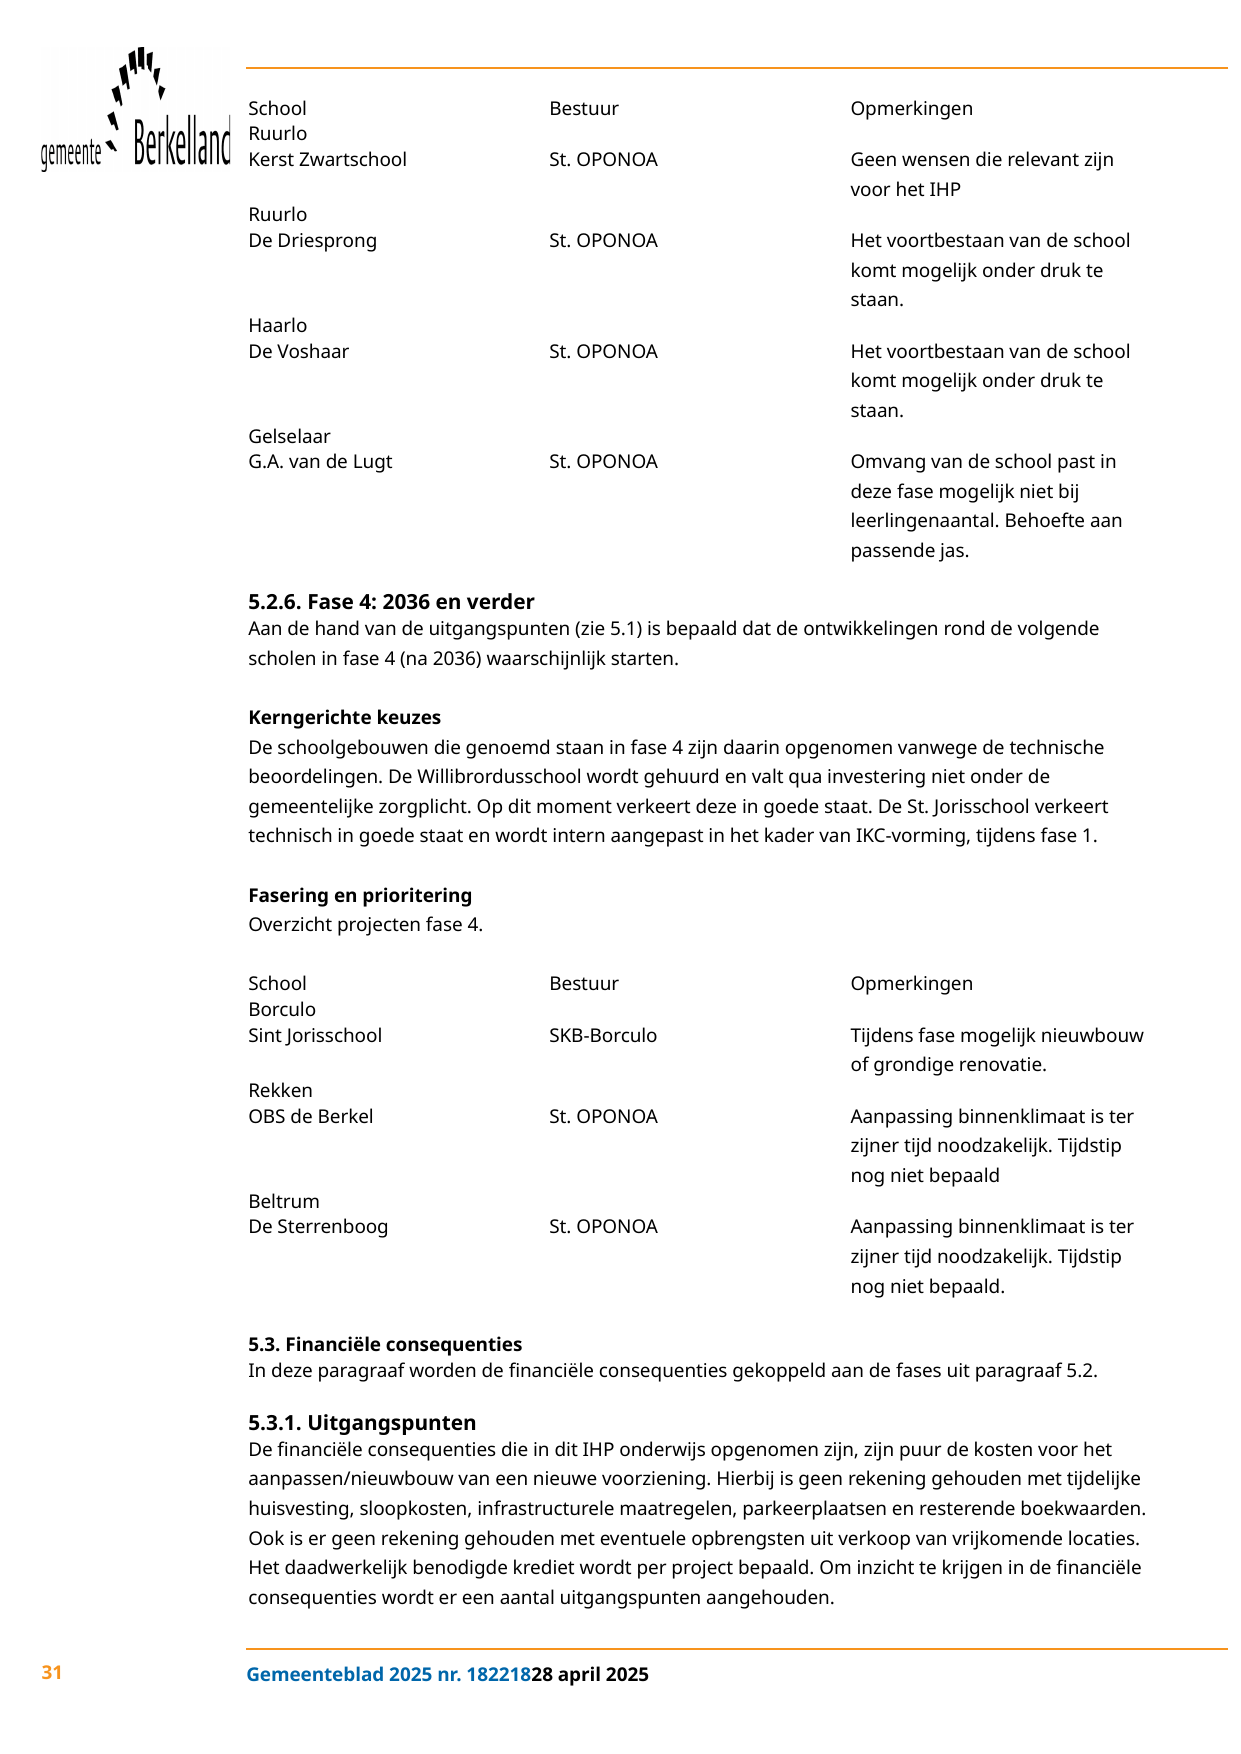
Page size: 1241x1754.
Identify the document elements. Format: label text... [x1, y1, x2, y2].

text Fasering en prioritering [248, 882, 1152, 907]
table_cell St. OPONOA [549, 1103, 850, 1188]
table_cell St. OPONOA [549, 227, 850, 312]
text 5.3. Financiële consequenties [248, 1331, 1152, 1357]
table_cell De Sterrenboog [248, 1214, 549, 1299]
table_cell SKB-Borculo [549, 1022, 850, 1077]
table_header Opmerkingen [850, 95, 1152, 121]
text Kerngerichte keuzes [248, 704, 1152, 730]
table_header School [248, 971, 549, 996]
table_cell Borculo [248, 996, 1152, 1022]
table_cell De Driesprong [248, 227, 549, 312]
table_header Opmerkingen [850, 971, 1152, 996]
table_cell Aanpassing binnenklimaat is ter zijner tijd noodzakelijk. Tijdstip nog niet bepaald. [850, 1214, 1152, 1299]
picture [41, 47, 231, 172]
text Overzicht projecten fase 4. [248, 911, 1152, 937]
table_cell Tijdens fase mogelijk nieuwbouw of grondige renovatie. [850, 1022, 1152, 1077]
table_cell St. OPONOA [549, 338, 850, 423]
table_header School [248, 95, 549, 121]
text 5.2.6. Fase 4: 2036 en verder [248, 587, 1152, 616]
text De financiële consequenties die in dit IHP onderwijs opgenomen zijn, zijn puur de kosten voor het aanpassen/nieuwbouw van een nieuwe voorziening. Hierbij is geen rekening gehouden met tijdelijke huisvesting, sloopkosten, infrastructurele maatregelen, parkeerplaatsen en resterende boekwaarden. Ook is er geen rekening gehouden met eventuele opbrengsten uit verkoop van vrijkomende locaties. Het daadwerkelijk benodigde krediet wordt per project bepaald. Om inzicht te krijgen in de financiële consequenties wordt er een aantal uitgangspunten aangehouden. [248, 1436, 1152, 1610]
table_header Bestuur [549, 95, 850, 121]
table_cell Het voortbestaan van de school komt mogelijk onder druk te staan. [850, 227, 1152, 312]
text De schoolgebouwen die genoemd staan in fase 4 zijn daarin opgenomen vanwege de technische beoordelingen. De Willibrordusschool wordt gehuurd en valt qua investering niet onder de gemeentelijke zorgplicht. Op dit moment verkeert deze in goede staat. De St. Jorisschool verkeert technisch in goede staat en wordt intern aangepast in het kader van IKC-vorming, tijdens fase 1. [248, 734, 1152, 848]
table_cell Gelselaar [248, 423, 1152, 448]
table_cell Het voortbestaan van de school komt mogelijk onder druk te staan. [850, 338, 1152, 423]
table_cell St. OPONOA [549, 146, 850, 202]
text Aan de hand van de uitgangspunten (zie 5.1) is bepaald dat de ontwikkelingen rond de volgende scholen in fase 4 (na 2036) waarschijnlijk starten. [248, 616, 1152, 671]
table_cell De Voshaar [248, 338, 549, 423]
table_header Bestuur [549, 971, 850, 996]
text 5.3.1. Uitgangspunten [248, 1408, 1152, 1436]
table_cell Haarlo [248, 312, 1152, 338]
table_cell Ruurlo [248, 202, 1152, 227]
table_cell St. OPONOA [549, 1214, 850, 1299]
table_cell Kerst Zwartschool [248, 146, 549, 202]
table_cell Ruurlo [248, 121, 1152, 146]
table_cell Geen wensen die relevant zijn voor het IHP [850, 146, 1152, 202]
table_cell OBS de Berkel [248, 1103, 549, 1188]
table_cell Sint Jorisschool [248, 1022, 549, 1077]
table_cell Aanpassing binnenklimaat is ter zijner tijd noodzakelijk. Tijdstip nog niet bepaald [850, 1103, 1152, 1188]
text In deze paragraaf worden de financiële consequenties gekoppeld aan de fases uit paragraaf 5.2. [248, 1357, 1152, 1383]
table_cell G.A. van de Lugt [248, 449, 549, 563]
table_cell Rekken [248, 1078, 1152, 1103]
table_cell Beltrum [248, 1188, 1152, 1214]
table_cell St. OPONOA [549, 449, 850, 563]
table_cell Omvang van de school past in deze fase mogelijk niet bij leerlingenaantal. Behoefte aan passende jas. [850, 449, 1152, 563]
